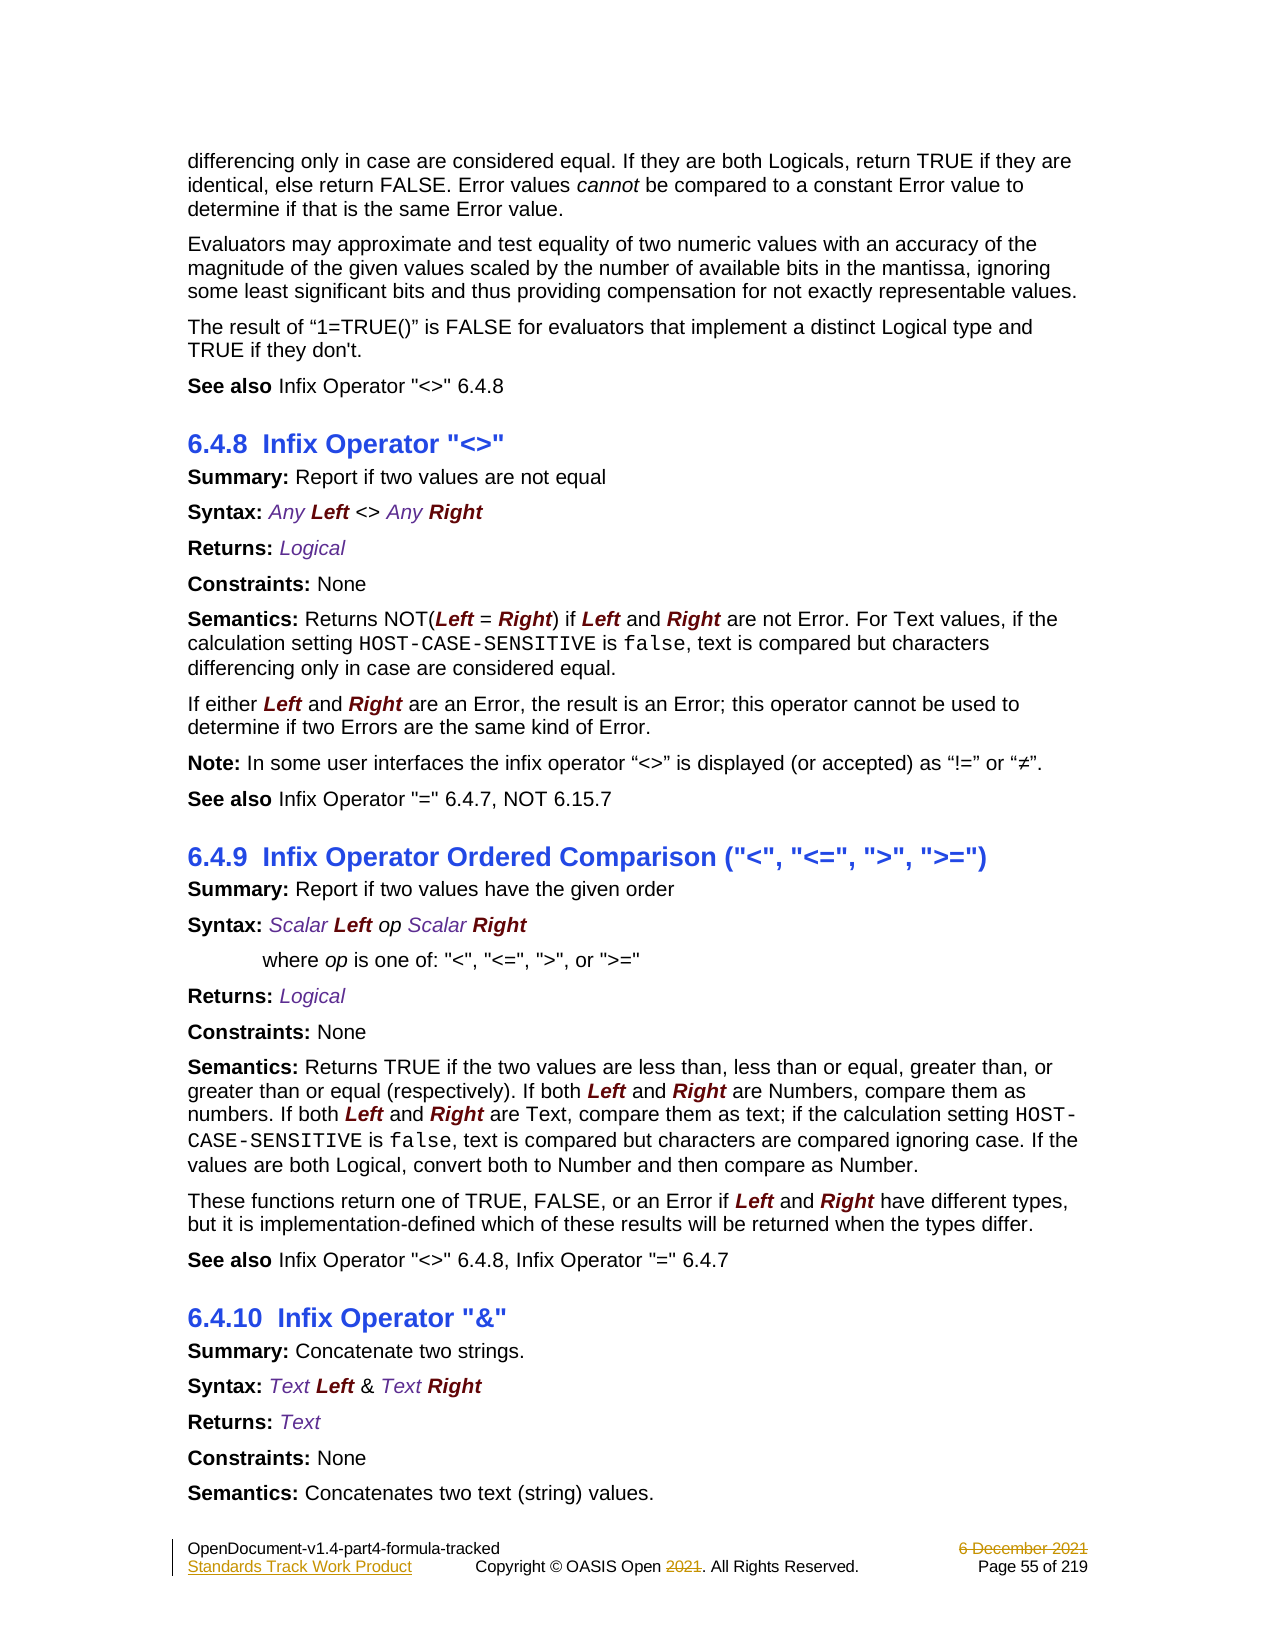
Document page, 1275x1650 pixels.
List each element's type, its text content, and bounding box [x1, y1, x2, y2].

text Syntax: Scalar Left op Scalar Right [187, 913, 1088, 937]
text These functions return one of TRUE, FALSE, or an Error if Left and Right have different types, but it is implementation-defined which of these results will be returned when the types differ. [187, 1189, 1088, 1236]
text Syntax: Any Left <> Any Right [187, 501, 1088, 524]
text Semantics: Returns TRUE if the two values are less than, less than or equal, greater than, or greater than or equal (respectively). If both Left and Right are Numbers, compare them as numbers. If both Left and Right are Text, compare them as text; if the calculation setting HOST-CASE-SENSITIVE is false, text is compared but characters are compared ignoring case. If the values are both Logical, convert both to Number and then compare as Number. [187, 1056, 1088, 1177]
text Returns: Text [187, 1410, 1088, 1434]
text Constraints: None [187, 572, 1088, 596]
text Returns: Logical [187, 536, 1088, 560]
text Summary: Report if two values have the given order [187, 878, 1088, 901]
text Semantics: Returns NOT(Left = Right) if Left and Right are not Error. For Text values, if the calculation setting HOST-CASE-SENSITIVE is false, text is compared but characters differencing only in case are considered equal. [187, 608, 1088, 680]
text If either Left and Right are an Error, the result is an Error; this operator cannot be used to determine if two Errors are the same kind of Error. [187, 692, 1088, 739]
text Summary: Report if two values are not equal [187, 465, 1088, 489]
text Constraints: None [187, 1446, 1088, 1469]
text Syntax: Text Left & Text Right [187, 1375, 1088, 1398]
text See also Infix Operator "<>" 6.4.8, Infix Operator "=" 6.4.7 [187, 1248, 1088, 1272]
text Evaluators may approximate and test equality of two numeric values with an accuracy of the magnitude of the given values scaled by the number of available bits in the mantissa, ignoring some least significant bits and thus providing compensation for not exactly representable values. [187, 233, 1088, 303]
subtitle Infix Operator Ordered Comparison ("<", "<=", ">", ">=") [187, 842, 1088, 872]
text Summary: Concatenate two strings. [187, 1339, 1088, 1363]
text where op is one of: "<", "<=", ">", or ">=" [187, 949, 1088, 972]
subtitle Infix Operator "<>" [187, 429, 1088, 459]
text Note: In some user interfaces the infix operator “<>” is displayed (or accepted) as “!=” or “≠”. [187, 751, 1088, 775]
text See also Infix Operator "<>" 6.4.8 [187, 374, 1088, 398]
text Semantics: Concatenates two text (string) values. [187, 1482, 1088, 1505]
subtitle Infix Operator "&" [187, 1303, 1088, 1333]
text The result of “1=TRUE()” is FALSE for evaluators that implement a distinct Logical type and TRUE if they don't. [187, 315, 1088, 362]
text Returns: Logical [187, 984, 1088, 1008]
text Constraints: None [187, 1020, 1088, 1044]
text See also Infix Operator "=" 6.4.7, NOT 6.15.7 [187, 787, 1088, 811]
text differencing only in case are considered equal. If they are both Logicals, return TRUE if they are identical, else return FALSE. Error values cannot be compared to a constant Error value to determine if that is the same Error value. [187, 150, 1088, 221]
